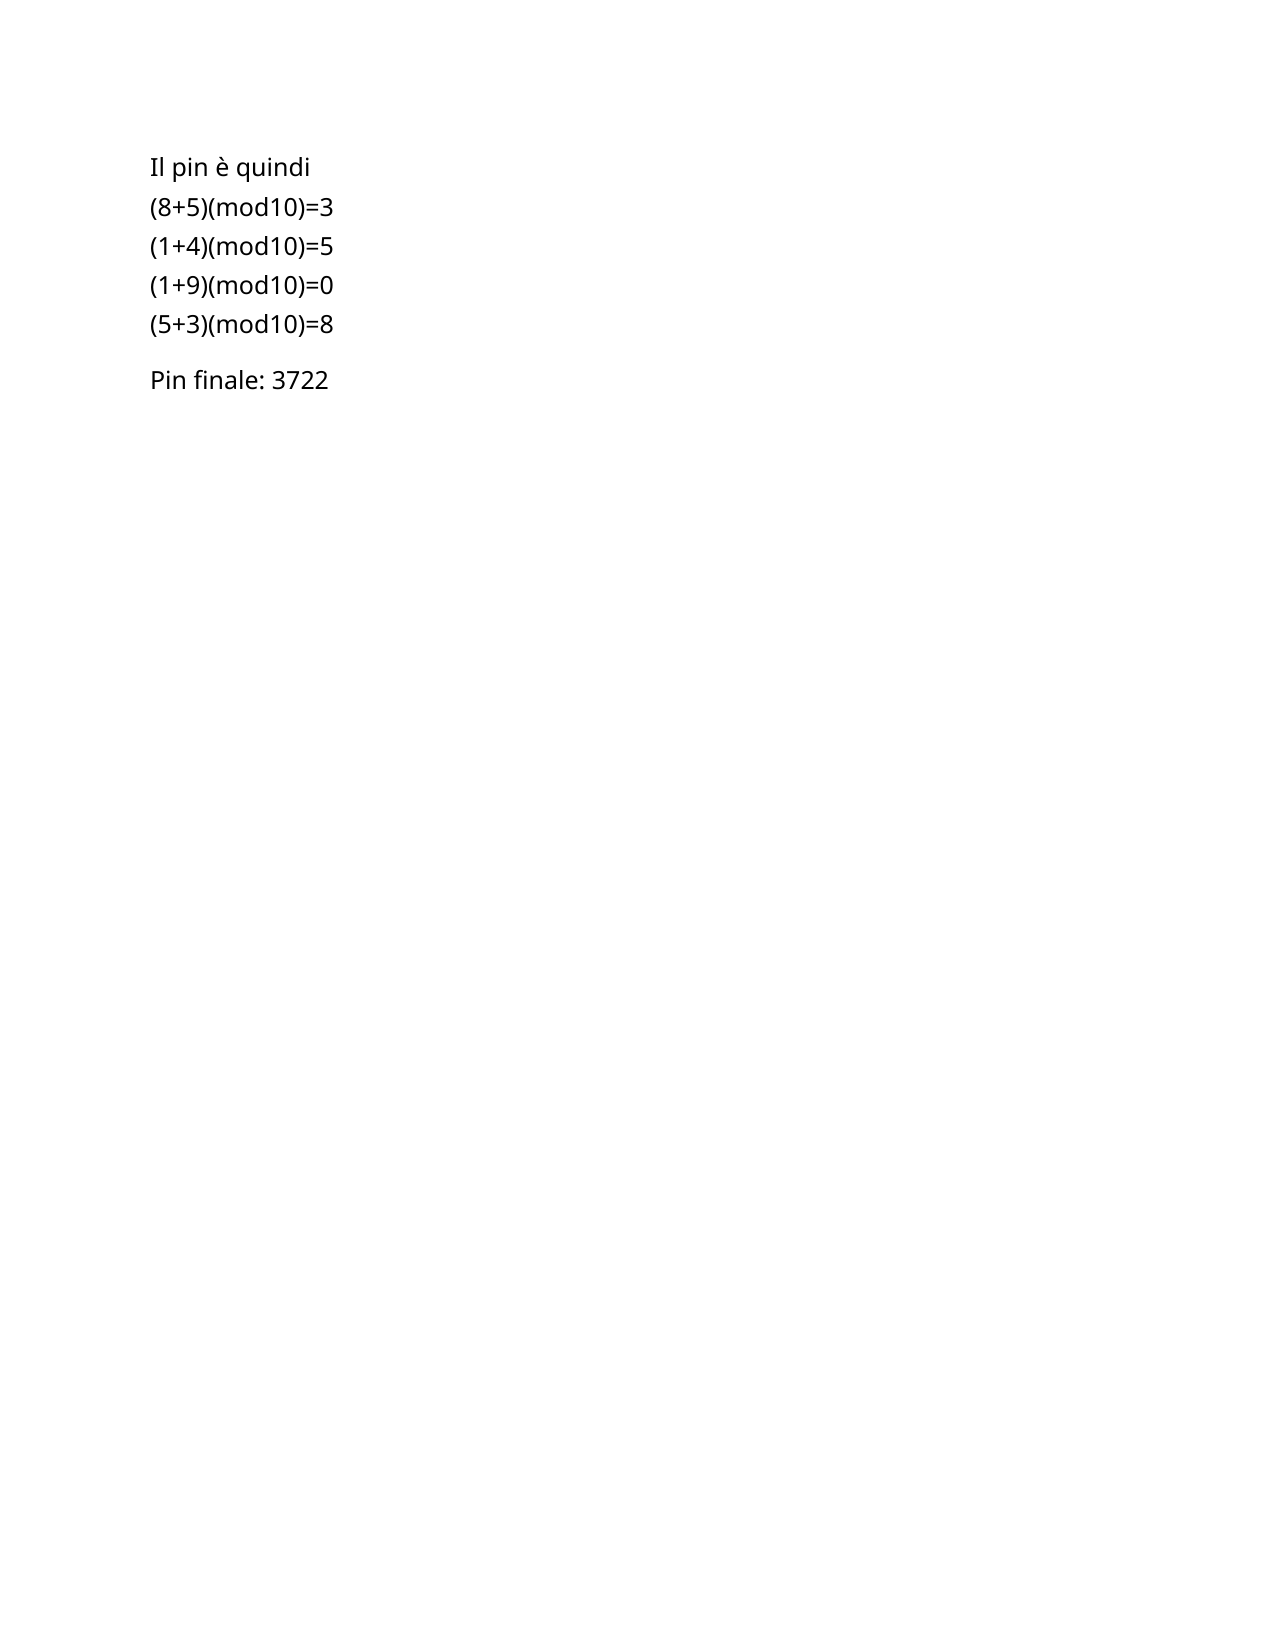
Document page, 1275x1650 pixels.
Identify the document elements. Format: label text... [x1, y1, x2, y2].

text Il pin è quindi (8+5)(mod10)=3 (1+4)(mod10)=5 (1+9)(mod10)=0 (5+3)(mod10)=8 [150, 150, 1125, 341]
text Pin finale: 3722 [150, 362, 1125, 397]
